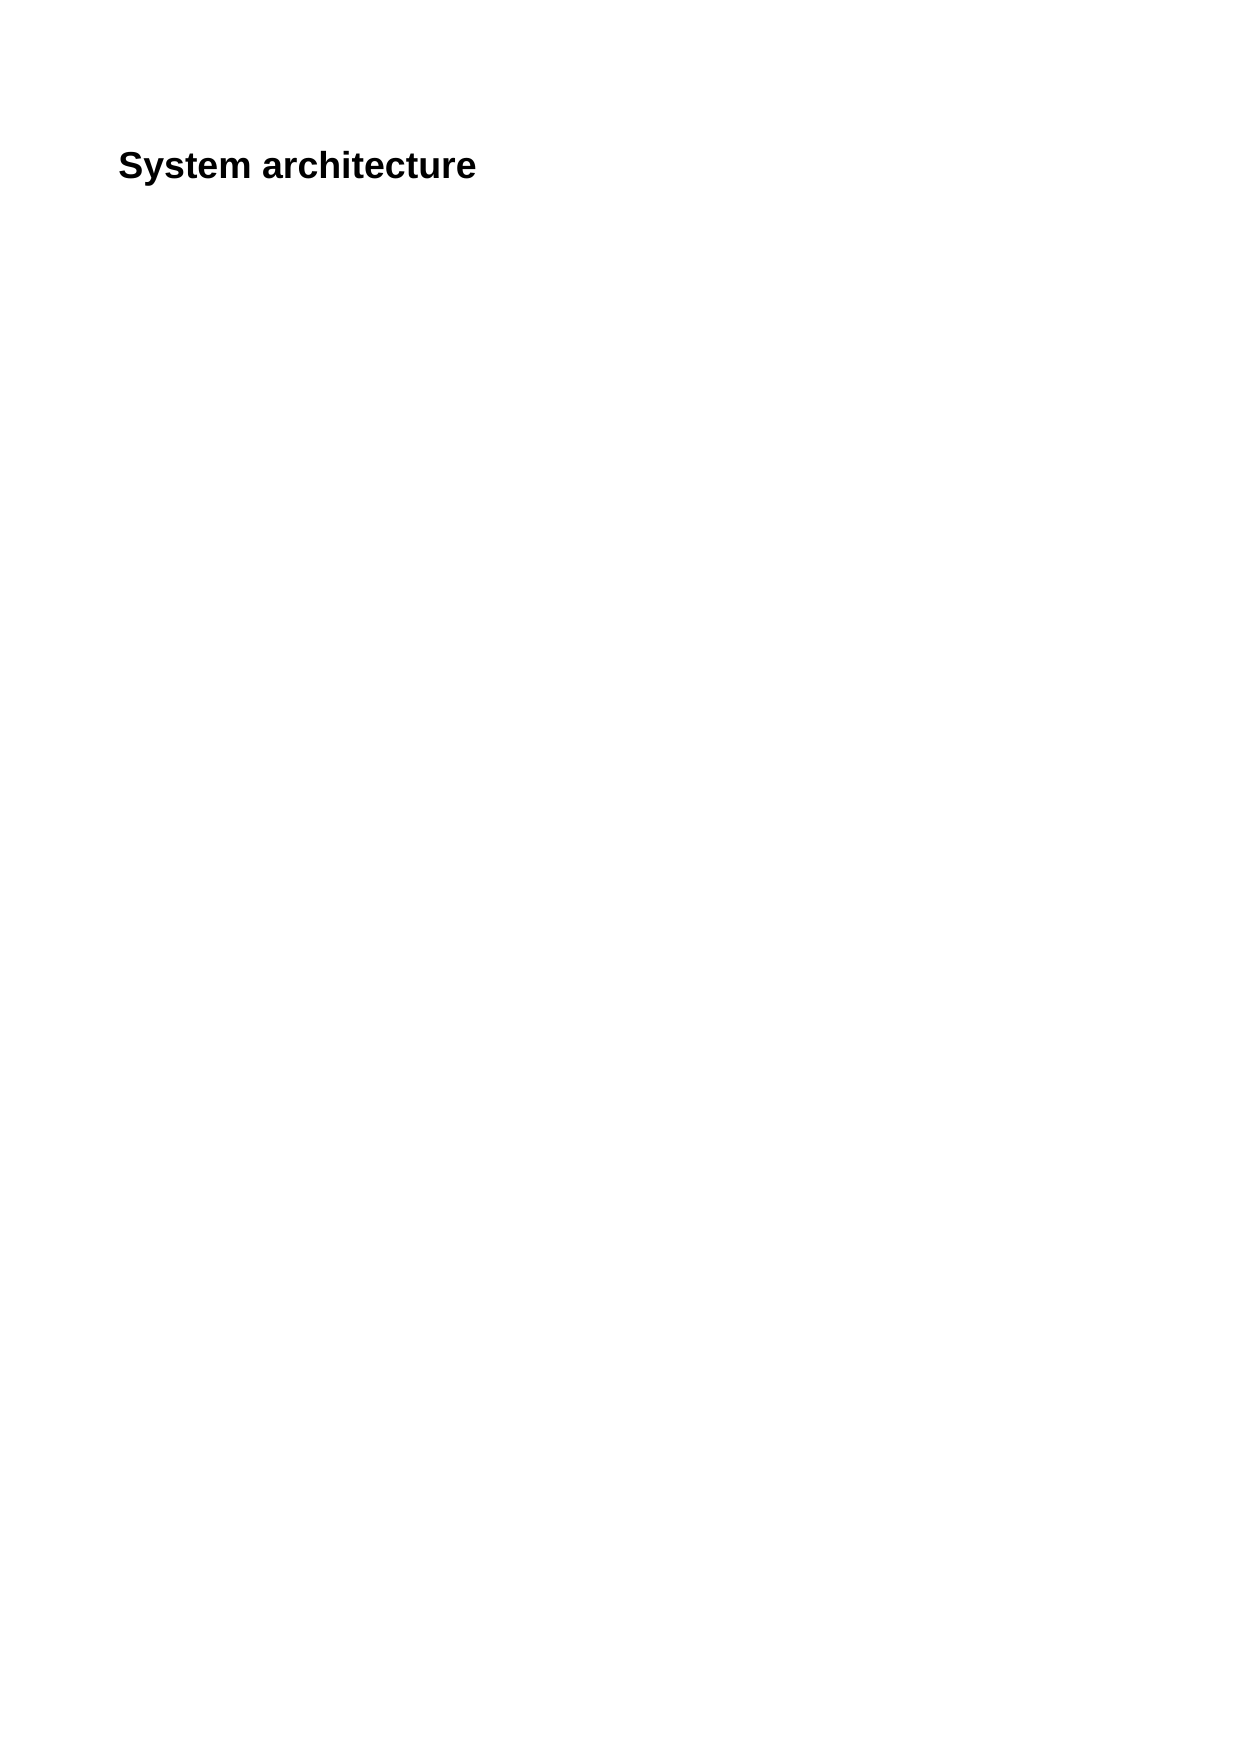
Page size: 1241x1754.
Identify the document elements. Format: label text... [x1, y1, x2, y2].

subtitle System architecture [118, 143, 1122, 186]
